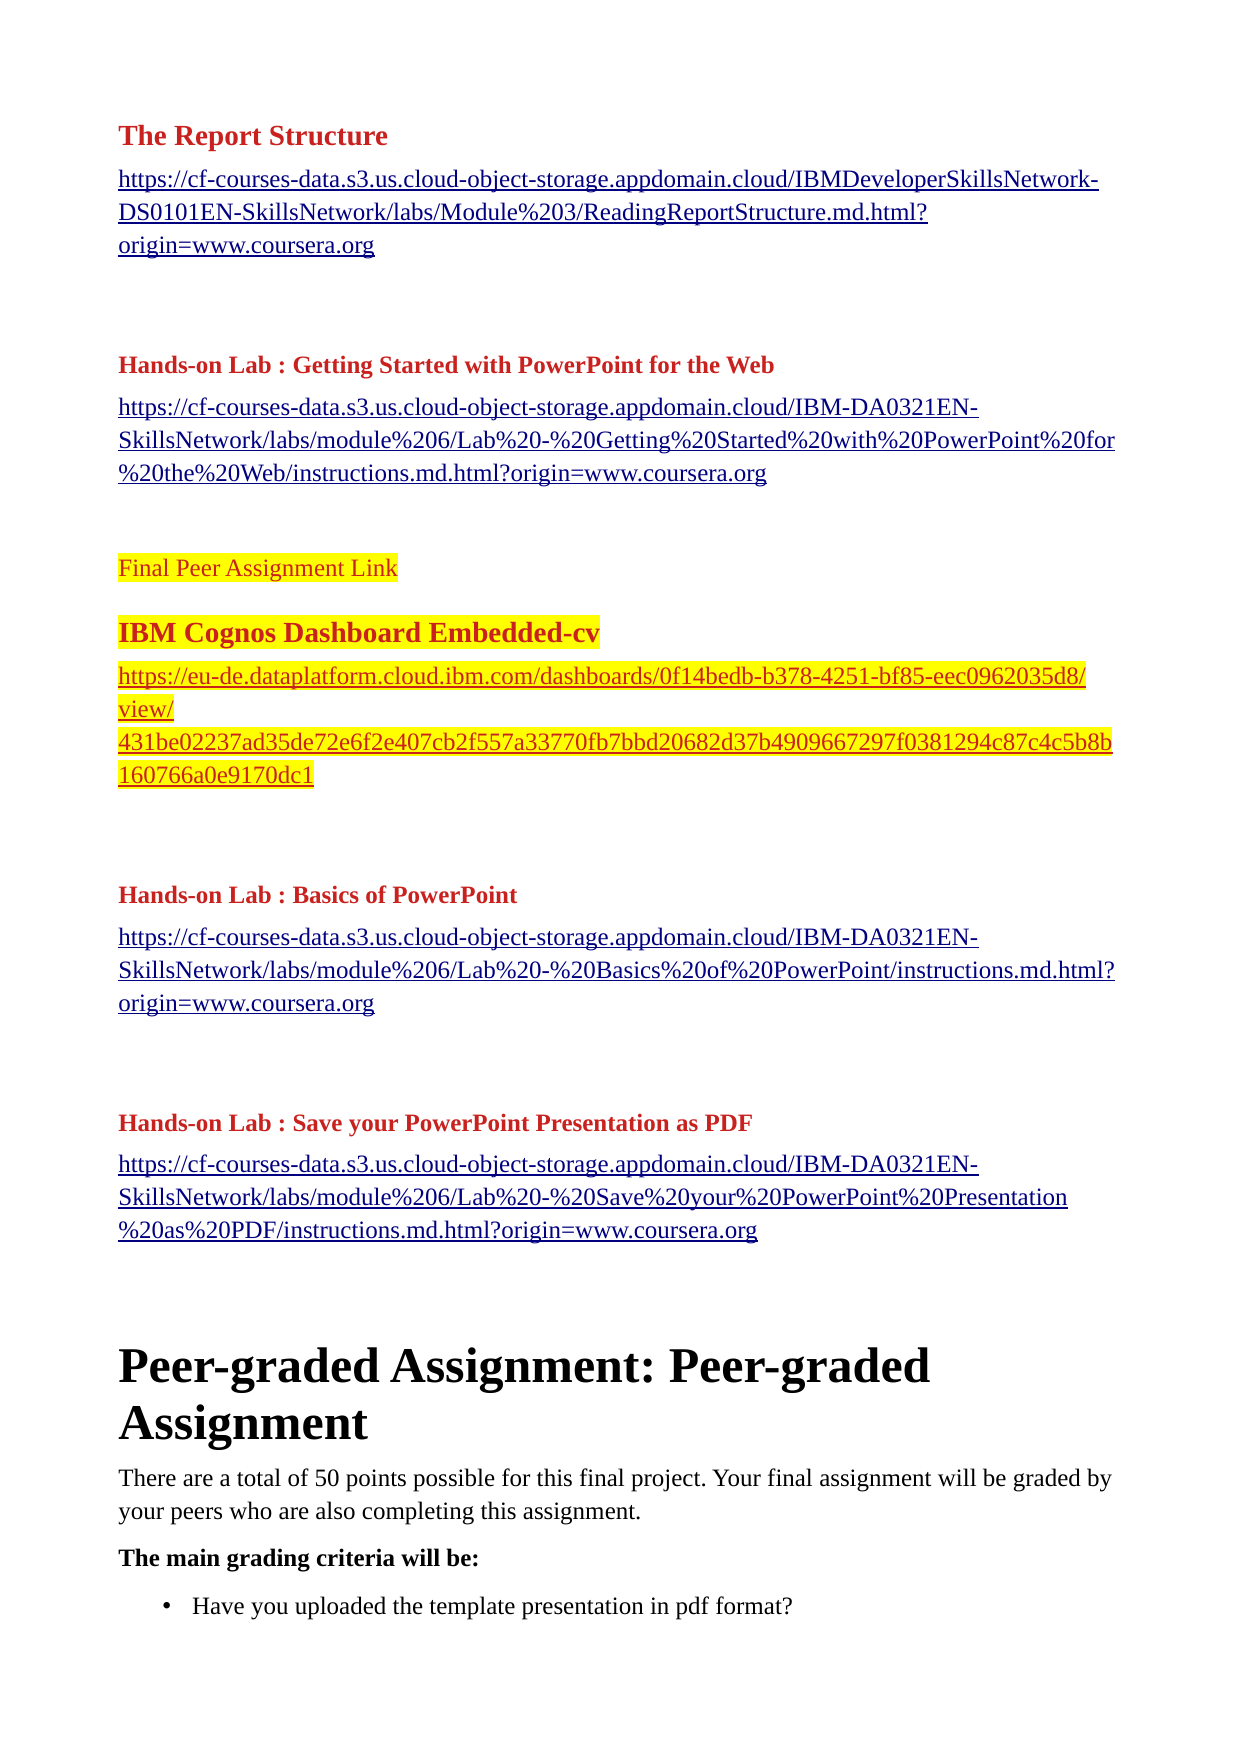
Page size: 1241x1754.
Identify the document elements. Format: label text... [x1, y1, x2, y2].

subtitle The Report Structure [118, 118, 1122, 152]
text https://cf-courses-data.s3.us.cloud-object-storage.appdomain.cloud/IBM-DA0321EN-SkillsNetwork/labs/module%206/Lab%20-%20Save%20your%20PowerPoint%20Presentation%20as%20PDF/instructions.md.html?origin=www.coursera.org [118, 1149, 1122, 1244]
subtitle Hands-on Lab : Save your PowerPoint Presentation as PDF [118, 1108, 1122, 1137]
subtitle Hands-on Lab : Getting Started with PowerPoint for the Web [118, 350, 1122, 379]
subtitle Hands-on Lab : Basics of PowerPoint [118, 880, 1122, 909]
list Have you uploaded the template presentation in pdf format? [162, 1591, 1122, 1620]
text There are a total of 50 points possible for this final project. Your final assignment will be graded by your peers who are also completing this assignment. [118, 1463, 1122, 1525]
text The main grading criteria will be: [118, 1543, 1122, 1572]
text https://cf-courses-data.s3.us.cloud-object-storage.appdomain.cloud/IBM-DA0321EN-SkillsNetwork/labs/module%206/Lab%20-%20Getting%20Started%20with%20PowerPoint%20for%20the%20Web/instructions.md.html?origin=www.coursera.org [118, 392, 1122, 486]
text Final Peer Assignment Link [118, 553, 1122, 582]
text https://eu-de.dataplatform.cloud.ibm.com/dashboards/0f14bedb-b378-4251-bf85-eec0962035d8/view/431be02237ad35de72e6f2e407cb2f557a33770fb7bbd20682d37b4909667297f0381294c87c4c5b8b160766a0e9170dc1 [118, 661, 1122, 789]
text https://cf-courses-data.s3.us.cloud-object-storage.appdomain.cloud/IBM-DA0321EN-SkillsNetwork/labs/module%206/Lab%20-%20Basics%20of%20PowerPoint/instructions.md.html?origin=www.coursera.org [118, 922, 1122, 1016]
text https://cf-courses-data.s3.us.cloud-object-storage.appdomain.cloud/IBMDeveloperSkillsNetwork-DS0101EN-SkillsNetwork/labs/Module%203/ReadingReportStructure.md.html?origin=www.coursera.org [118, 164, 1122, 259]
subtitle Peer-graded Assignment: Peer-graded Assignment [118, 1335, 1122, 1450]
subtitle IBM Cognos Dashboard Embedded-cv [118, 615, 1122, 649]
